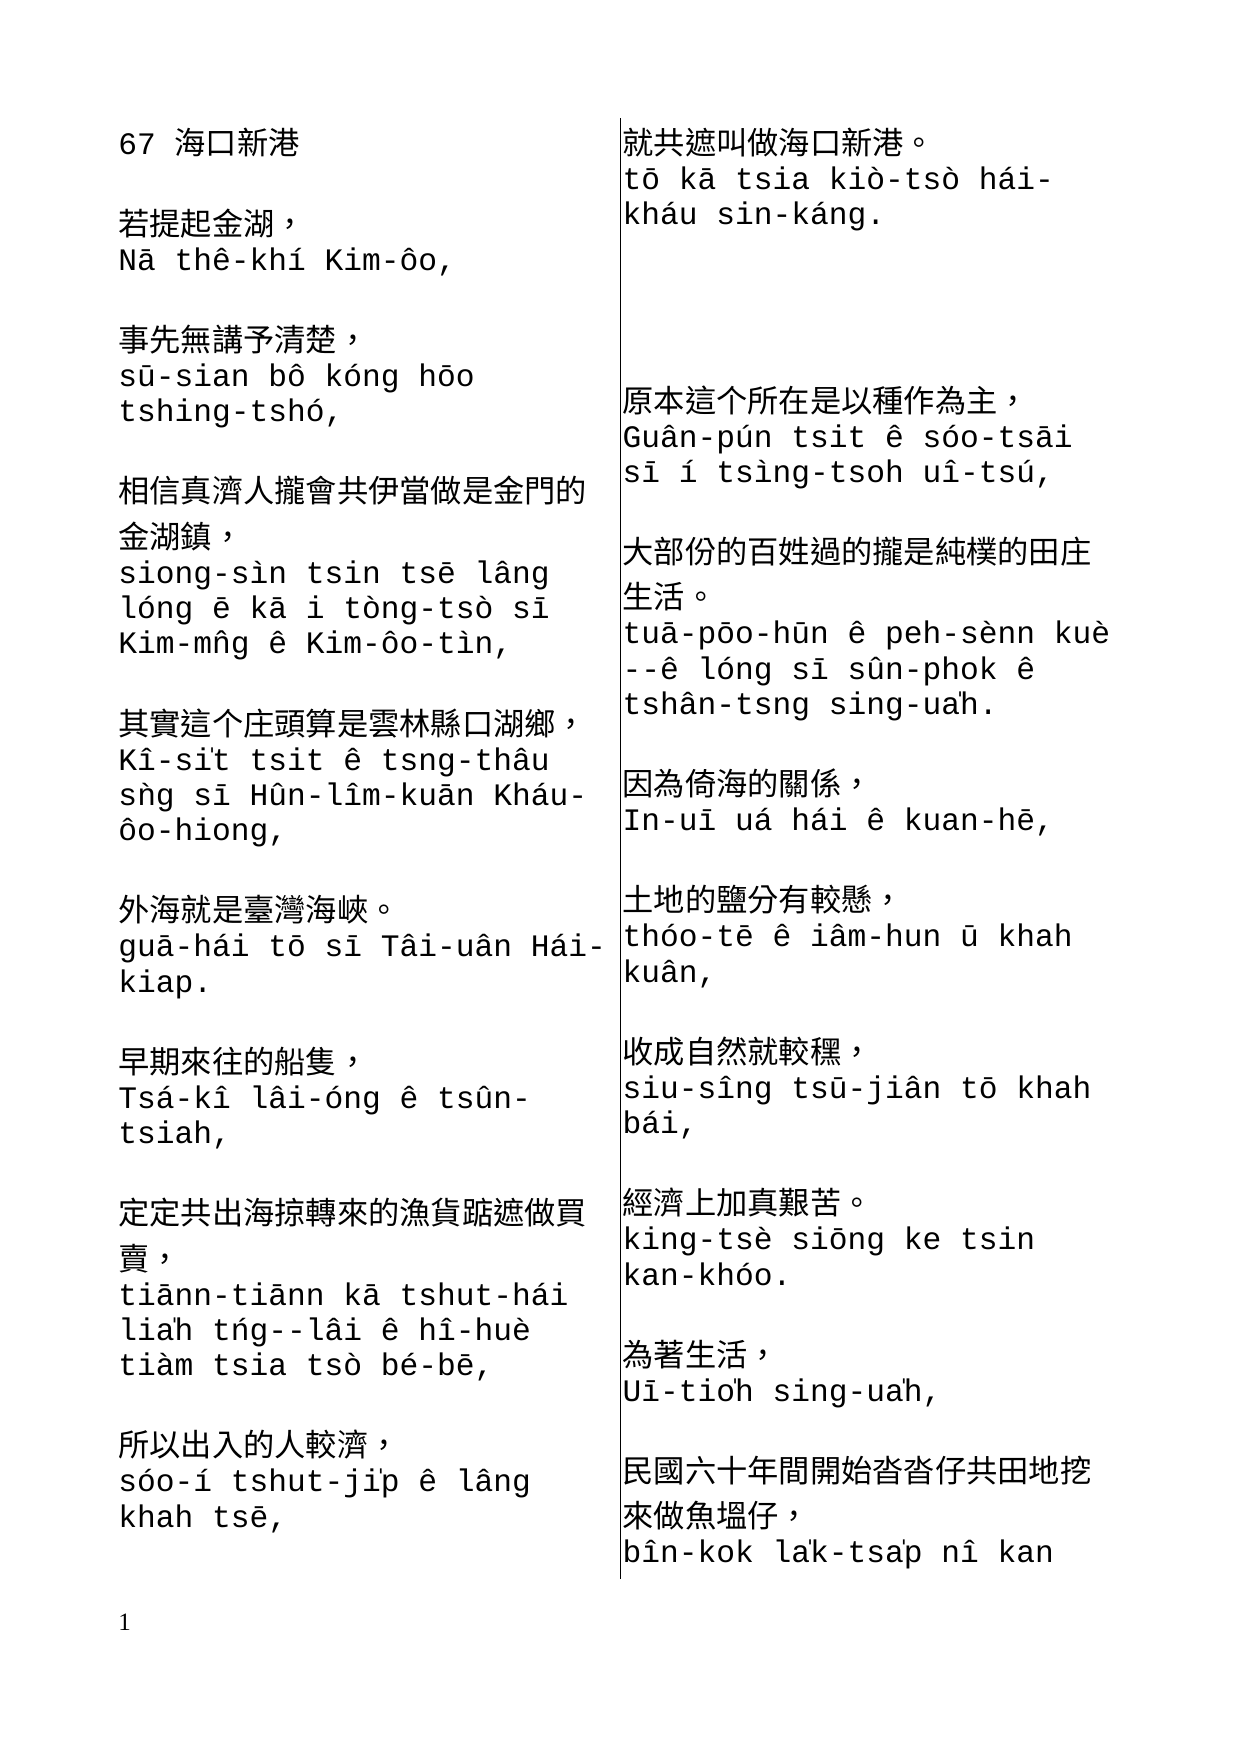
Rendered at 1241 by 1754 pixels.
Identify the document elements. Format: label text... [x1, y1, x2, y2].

text 定定共出海掠轉來的漁貨踮遮做買賣， [118, 1188, 618, 1279]
text guā-hái tō sī Tâi-uân Hái-kiap. [118, 931, 618, 1002]
text 所以出入的人較濟， [118, 1421, 618, 1466]
text 為著生活， [622, 1330, 1122, 1375]
text 經濟上加真艱苦。 [622, 1178, 1122, 1223]
text siong-sìn tsin tsē lâng lóng ē kā i tòng-tsò sī Kim-mn̂g ê Kim-ôo-tìn, [118, 557, 618, 663]
text 事先無講予清楚， [118, 315, 618, 360]
text 大部份的百姓過的攏是純樸的田庄生活。 [622, 527, 1122, 618]
text Tsá-kî lâi-óng ê tsûn-tsiah, [118, 1082, 618, 1153]
text 若提起金湖， [118, 199, 618, 244]
text sū-sian bô kóng hōo tshing-tshó, [118, 360, 618, 431]
text 外海就是臺灣海峽。 [118, 886, 618, 931]
text 土地的鹽分有較懸， [622, 875, 1122, 921]
text tō kā tsia kiò-tsò hái-kháu sin-káng. [622, 163, 1122, 234]
text 收成自然就較䆀， [622, 1027, 1122, 1072]
text In-uī uá hái ê kuan-hē, [622, 804, 1122, 840]
text sóo-í tshut-ji̍p ê lâng khah tsē, [118, 1466, 618, 1537]
text 原本這个所在是以種作為主， [622, 376, 1122, 421]
text siu-sîng tsū-jiân tō khah bái, [622, 1072, 1122, 1143]
text thóo-tē ê iâm-hun ū khah kuân, [622, 921, 1122, 991]
text Guân-pún tsit ê sóo-tsāi sī í tsìng-tsoh uî-tsú, [622, 421, 1122, 492]
text 就共遮叫做海口新港。 [622, 118, 1122, 163]
text 早期來往的船隻， [118, 1037, 618, 1082]
text tuā-pōo-hūn ê peh-sènn kuè --ê lóng sī sûn-phok ê tshân-tsng sing-ua̍h. [622, 618, 1122, 724]
text Nā thê-khí Kim-ôo, [118, 244, 618, 280]
text king-tsè siōng ke tsin kan-khóo. [622, 1223, 1122, 1294]
text tiānn-tiānn kā tshut-hái lia̍h tńg--lâi ê hî-huè tiàm tsia tsò bé-bē, [118, 1279, 618, 1385]
text 因為倚海的關係， [622, 759, 1122, 804]
text 67 海口新港 [118, 118, 618, 164]
text 其實這个庄頭算是雲林縣口湖鄉， [118, 699, 618, 744]
text Uī-tio̍h sing-ua̍h, [622, 1375, 1122, 1410]
text Kî-si̍t tsit ê tsng-thâu sǹg sī Hûn-lîm-kuān Kháu-ôo-hiong, [118, 744, 618, 850]
text 民國六十年間開始沓沓仔共田地挖來做魚塭仔， [622, 1446, 1122, 1536]
text 相信真濟人攏會共伊當做是金門的金湖鎮， [118, 467, 618, 557]
text bîn-kok la̍k-tsa̍p nî kan [622, 1536, 1122, 1572]
